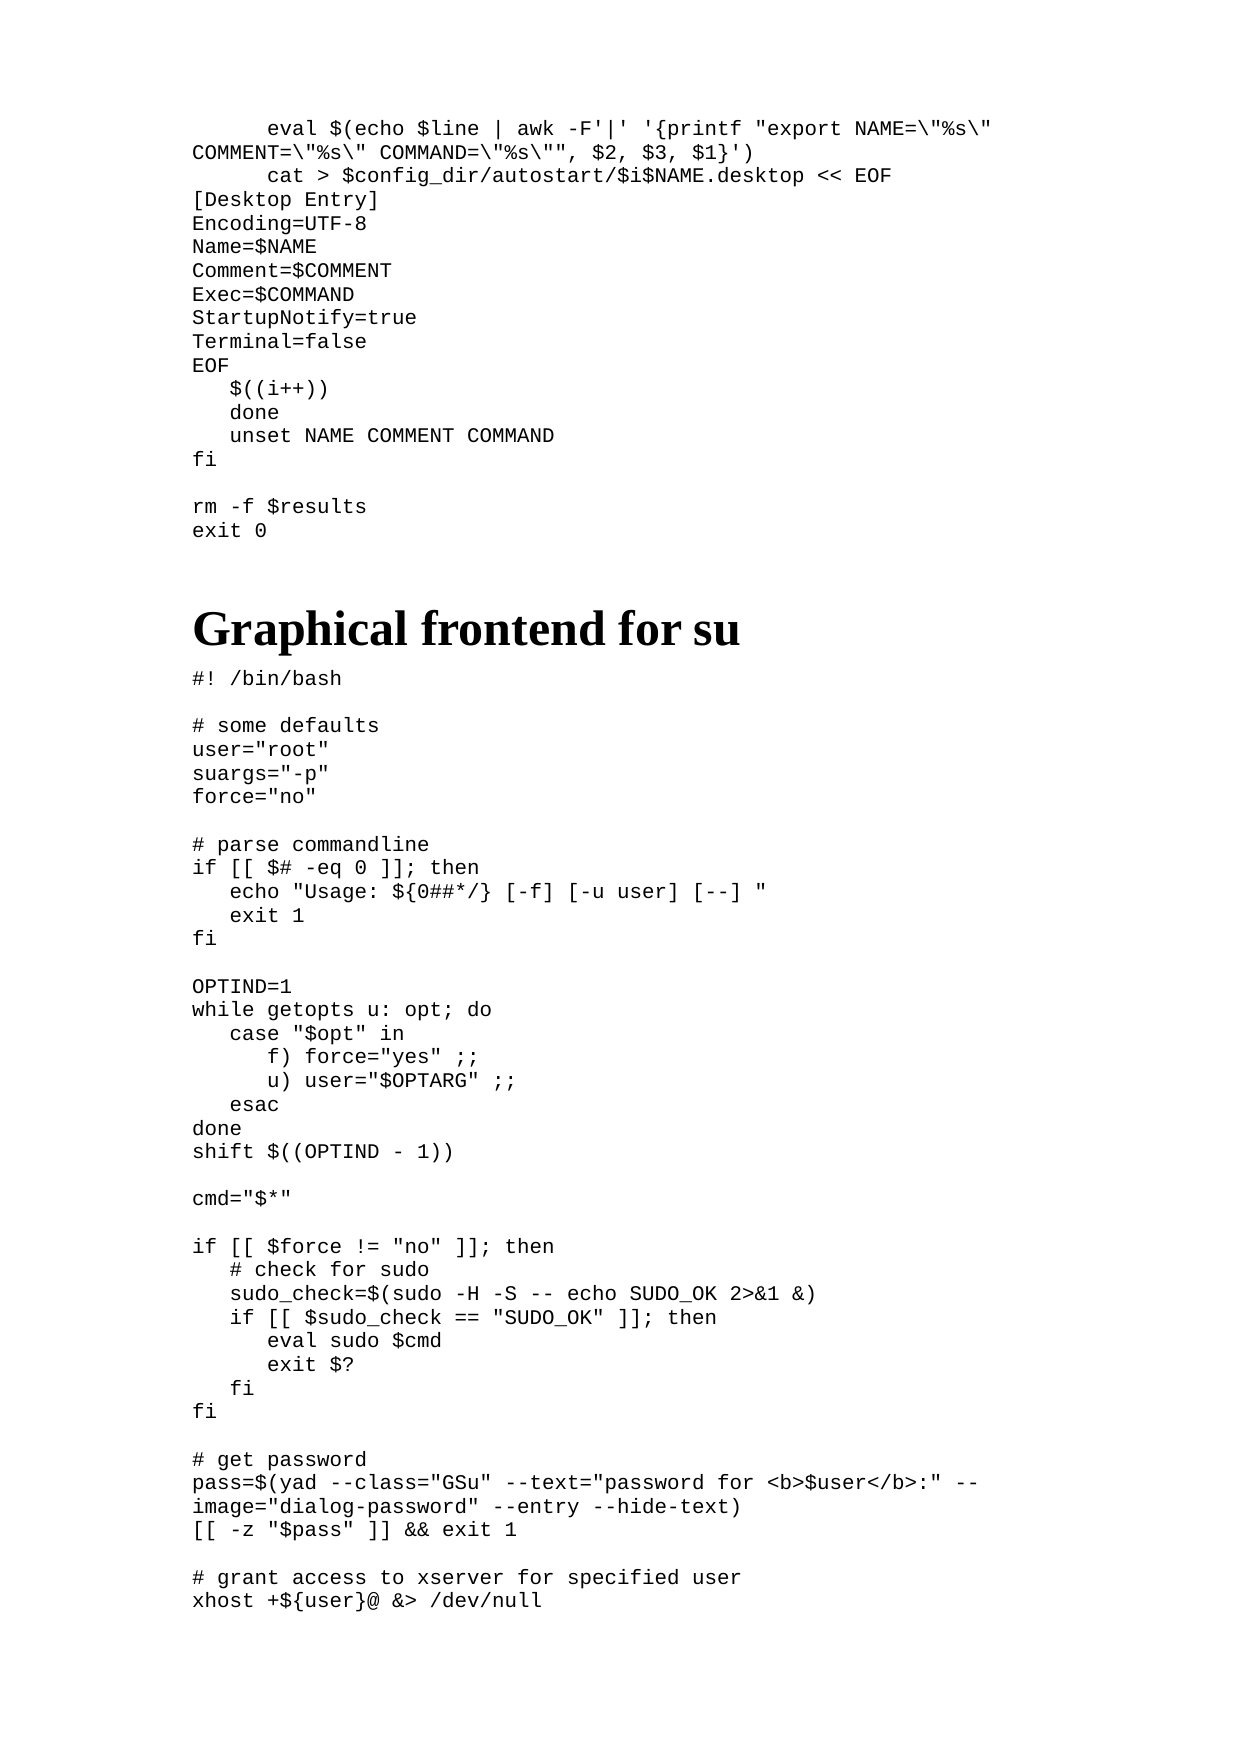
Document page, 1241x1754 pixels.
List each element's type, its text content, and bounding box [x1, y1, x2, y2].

list u) user="$OPTARG" ;; [162, 1070, 1122, 1094]
list cmd="$*" [162, 1188, 1122, 1212]
list pass=$(yad --class="GSu" --text="password for <b>$user</b>:" --image="dialog-password" --entry --hide-text) [162, 1472, 1122, 1519]
list eval $(echo $line | awk -F'|' '{printf "export NAME=\"%s\" COMMENT=\"%s\" COMMAND=\"%s\"", $2, $3, $1}') [162, 118, 1122, 165]
list # parse commandline [162, 834, 1122, 857]
list fi [162, 1378, 1122, 1401]
list # check for sudo [162, 1259, 1122, 1283]
list EOF [162, 354, 1122, 378]
list $((i++)) [162, 378, 1122, 402]
list # grant access to xserver for specified user [162, 1567, 1122, 1590]
list case "$opt" in [162, 1023, 1122, 1047]
list if [[ $# -eq 0 ]]; then [162, 857, 1122, 881]
list cat > $config_dir/autostart/$i$NAME.desktop << EOF [162, 165, 1122, 189]
list if [[ $sudo_check == "SUDO_OK" ]]; then [162, 1307, 1122, 1330]
list done [162, 402, 1122, 426]
list rm -f $results [162, 496, 1122, 520]
list while getopts u: opt; do [162, 999, 1122, 1023]
list sudo_check=$(sudo -H -S -- echo SUDO_OK 2>&1 &) [162, 1283, 1122, 1307]
list done [162, 1117, 1122, 1141]
list eval sudo $cmd [162, 1330, 1122, 1354]
list shift $((OPTIND - 1)) [162, 1141, 1122, 1165]
list echo "Usage: ${0##*/} [-f] [-u user] [--] " [162, 881, 1122, 905]
list # get password [162, 1448, 1122, 1472]
list fi [162, 928, 1122, 952]
list StartupNotify=true [162, 307, 1122, 331]
subtitle Graphical frontend for su [162, 598, 1122, 656]
list Comment=$COMMENT [162, 260, 1122, 284]
list Exec=$COMMAND [162, 284, 1122, 307]
list OPTIND=1 [162, 976, 1122, 999]
list if [[ $force != "no" ]]; then [162, 1236, 1122, 1259]
list exit 0 [162, 520, 1122, 544]
list fi [162, 449, 1122, 473]
list unset NAME COMMENT COMMAND [162, 426, 1122, 449]
list xhost +${user}@ &> /dev/null [162, 1590, 1122, 1614]
list exit 1 [162, 905, 1122, 928]
list Encoding=UTF-8 [162, 213, 1122, 236]
list exit $? [162, 1354, 1122, 1378]
list user="root" [162, 739, 1122, 763]
list esac [162, 1094, 1122, 1117]
list force="no" [162, 786, 1122, 810]
list fi [162, 1401, 1122, 1425]
list Terminal=false [162, 331, 1122, 354]
list # some defaults [162, 716, 1122, 739]
list suargs="-p" [162, 763, 1122, 786]
list Name=$NAME [162, 236, 1122, 260]
list [[ -z "$pass" ]] && exit 1 [162, 1519, 1122, 1543]
list [Desktop Entry] [162, 189, 1122, 213]
list #! /bin/bash [162, 668, 1122, 692]
list f) force="yes" ;; [162, 1047, 1122, 1070]
